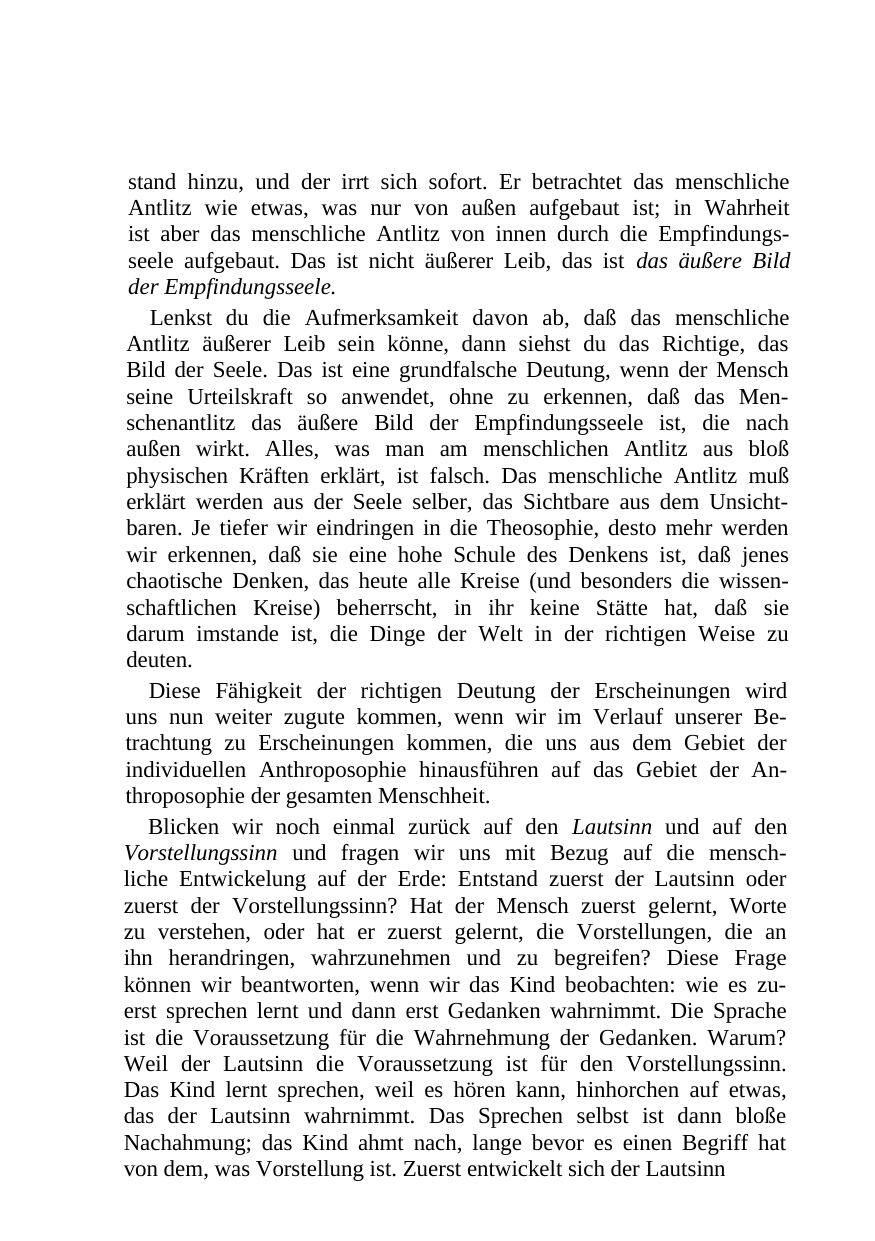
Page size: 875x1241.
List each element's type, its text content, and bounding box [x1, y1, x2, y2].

text Diese Fähigkeit der richtigen Deutung der Erscheinungen wird uns nun weiter zugute kommen, wenn wir im Verlauf unserer Be- trachtung zu Erscheinungen kommen, die uns aus dem Gebiet der individuellen Anthroposophie hinausführen auf das Gebiet der An- throposophie der gesamten Menschheit. [125, 677, 788, 808]
text Blicken wir noch einmal zurück auf den Lautsinn und auf den Vorstellungssinn und fragen wir uns mit Bezug auf die mensch- liche Entwickelung auf der Erde: Entstand zuerst der Lautsinn oder zuerst der Vorstellungssinn? Hat der Mensch zuerst gelernt, Worte zu verstehen, oder hat er zuerst gelernt, die Vorstellungen, die an ihn herandringen, wahrzunehmen und zu begreifen? Diese Frage können wir beantworten, wenn wir das Kind beobachten: wie es zu- erst sprechen lernt und dann erst Gedanken wahrnimmt. Die Sprache ist die Voraussetzung für die Wahrnehmung der Gedanken. Warum? Weil der Lautsinn die Voraussetzung ist für den Vorstellungssinn. Das Kind lernt sprechen, weil es hören kann, hinhorchen auf etwas, das der Lautsinn wahrnimmt. Das Sprechen selbst ist dann bloße Nachahmung; das Kind ahmt nach, lange bevor es einen Begriff hat von dem, was Vorstellung ist. Zuerst entwickelt sich der Lautsinn [123, 813, 787, 1182]
text Lenkst du die Aufmerksamkeit davon ab, daß das menschliche Antlitz äußerer Leib sein könne, dann siehst du das Richtige, das Bild der Seele. Das ist eine grundfalsche Deutung, wenn der Mensch seine Urteilskraft so anwendet, ohne zu erkennen, daß das Men- schenantlitz das äußere Bild der Empfindungsseele ist, die nach außen wirkt. Alles, was man am menschlichen Antlitz aus bloß physischen Kräften erklärt, ist falsch. Das menschliche Antlitz muß erklärt werden aus der Seele selber, das Sichtbare aus dem Unsicht- baren. Je tiefer wir eindringen in die Theosophie, desto mehr werden wir erkennen, daß sie eine hohe Schule des Denkens ist, daß jenes chaotische Denken, das heute alle Kreise (und besonders die wissen- schaftlichen Kreise) beherrscht, in ihr keine Stätte hat, daß sie darum imstande ist, die Dinge der Welt in der richtigen Weise zu deuten. [126, 304, 790, 673]
text stand hinzu, und der irrt sich sofort. Er betrachtet das menschliche Antlitz wie etwas, was nur von außen aufgebaut ist; in Wahrheit ist aber das menschliche Antlitz von innen durch die Empfindungs- seele aufgebaut. Das ist nicht äußerer Leib, das ist das äußere Bild der Empfindungsseele. [128, 168, 791, 299]
